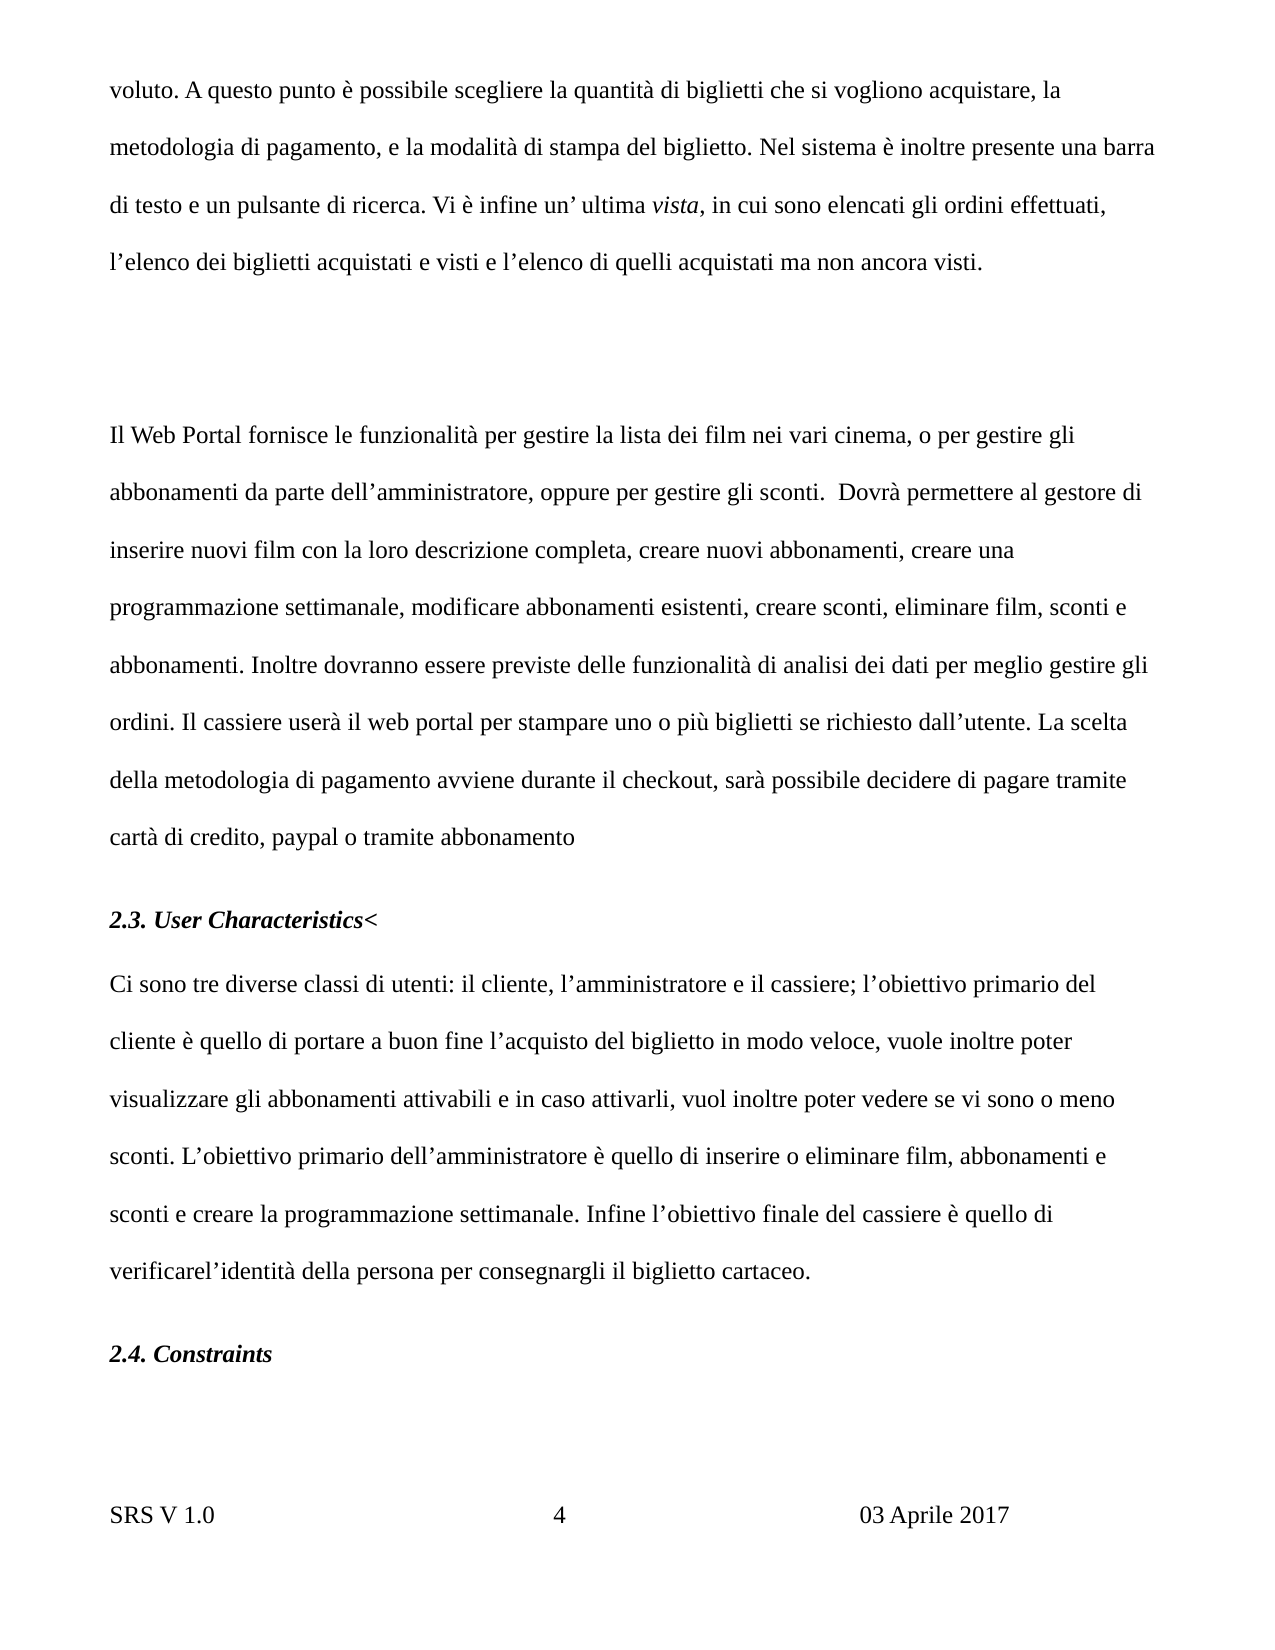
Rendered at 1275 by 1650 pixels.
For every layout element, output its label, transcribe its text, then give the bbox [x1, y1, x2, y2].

text Il Web Portal fornisce le funzionalità per gestire la lista dei film nei vari cinema, o per gestire gli abbonamenti da parte dell’amministratore, oppure per gestire gli sconti. Dovrà permettere al gestore di inserire nuovi film con la loro descrizione completa, creare nuovi abbonamenti, creare una programmazione settimanale, modificare abbonamenti esistenti, creare sconti, eliminare film, sconti e abbonamenti. Inoltre dovranno essere previste delle funzionalità di analisi dei dati per meglio gestire gli ordini. Il cassiere userà il web portal per stampare uno o più biglietti se richiesto dall’utente. La scelta della metodologia di pagamento avviene durante il checkout, sarà possibile decidere di pagare tramite cartà di credito, paypal o tramite abbonamento [109, 420, 1162, 851]
subtitle 2.3. User Characteristics< [109, 905, 1162, 934]
text Ci sono tre diverse classi di utenti: il cliente, l’amministratore e il cassiere; l’obiettivo primario del cliente è quello di portare a buon fine l’acquisto del biglietto in modo veloce, vuole inoltre poter visualizzare gli abbonamenti attivabili e in caso attivarli, vuol inoltre poter vedere se vi sono o meno sconti. L’obiettivo primario dell’amministratore è quello di inserire o eliminare film, abbonamenti e sconti e creare la programmazione settimanale. Infine l’obiettivo finale del cassiere è quello di verificarel’identità della persona per consegnargli il biglietto cartaceo. [109, 969, 1162, 1285]
text voluto. A questo punto è possibile scegliere la quantità di biglietti che si vogliono acquistare, la metodologia di pagamento, e la modalità di stampa del biglietto. Nel sistema è inoltre presente una barra di testo e un pulsante di ricerca. Vi è infine un’ ultima vista, in cui sono elencati gli ordini effettuati, l’elenco dei biglietti acquistati e visti e l’elenco di quelli acquistati ma non ancora visti. [109, 75, 1162, 276]
subtitle 2.4. Constraints [109, 1339, 1162, 1367]
